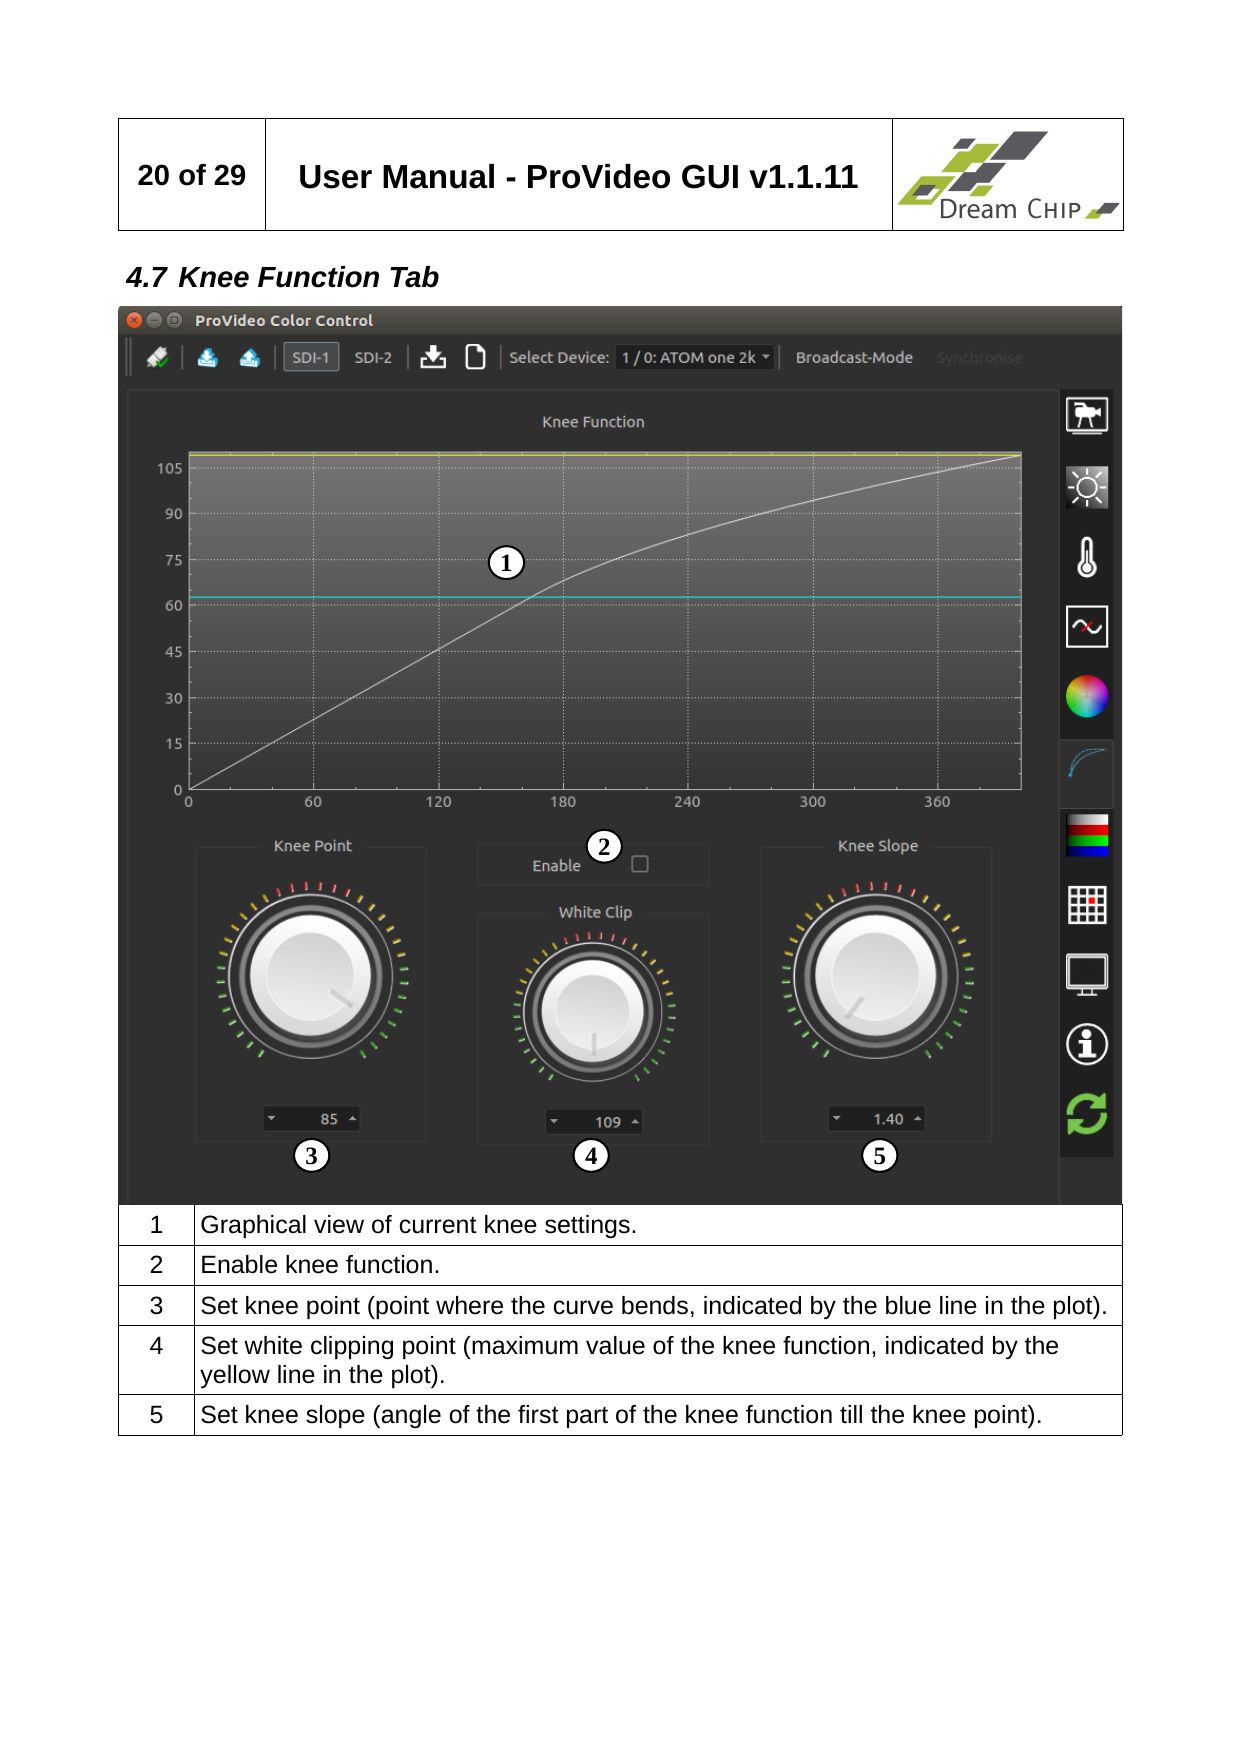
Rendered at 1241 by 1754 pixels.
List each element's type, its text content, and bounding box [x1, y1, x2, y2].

table_cell 3 [119, 1286, 194, 1325]
subtitle Knee Function Tab [118, 260, 1122, 293]
table_cell 4 [119, 1326, 194, 1394]
table_cell 2 [119, 1246, 194, 1285]
table_cell 5 [119, 1395, 194, 1435]
table_cell Set knee point (point where the curve bends, indicated by the blue line in the plot). [195, 1286, 1122, 1325]
picture [897, 130, 1120, 220]
table_header 1 [119, 1205, 194, 1245]
table_cell Set knee slope (angle of the first part of the knee function till the knee point). [195, 1395, 1122, 1435]
picture [118, 306, 1123, 1205]
table_cell Set white clipping point (maximum value of the knee function, indicated by the yellow line in the plot). [195, 1326, 1122, 1394]
table_header Graphical view of current knee settings. [195, 1205, 1122, 1245]
table_cell Enable knee function. [195, 1246, 1122, 1285]
